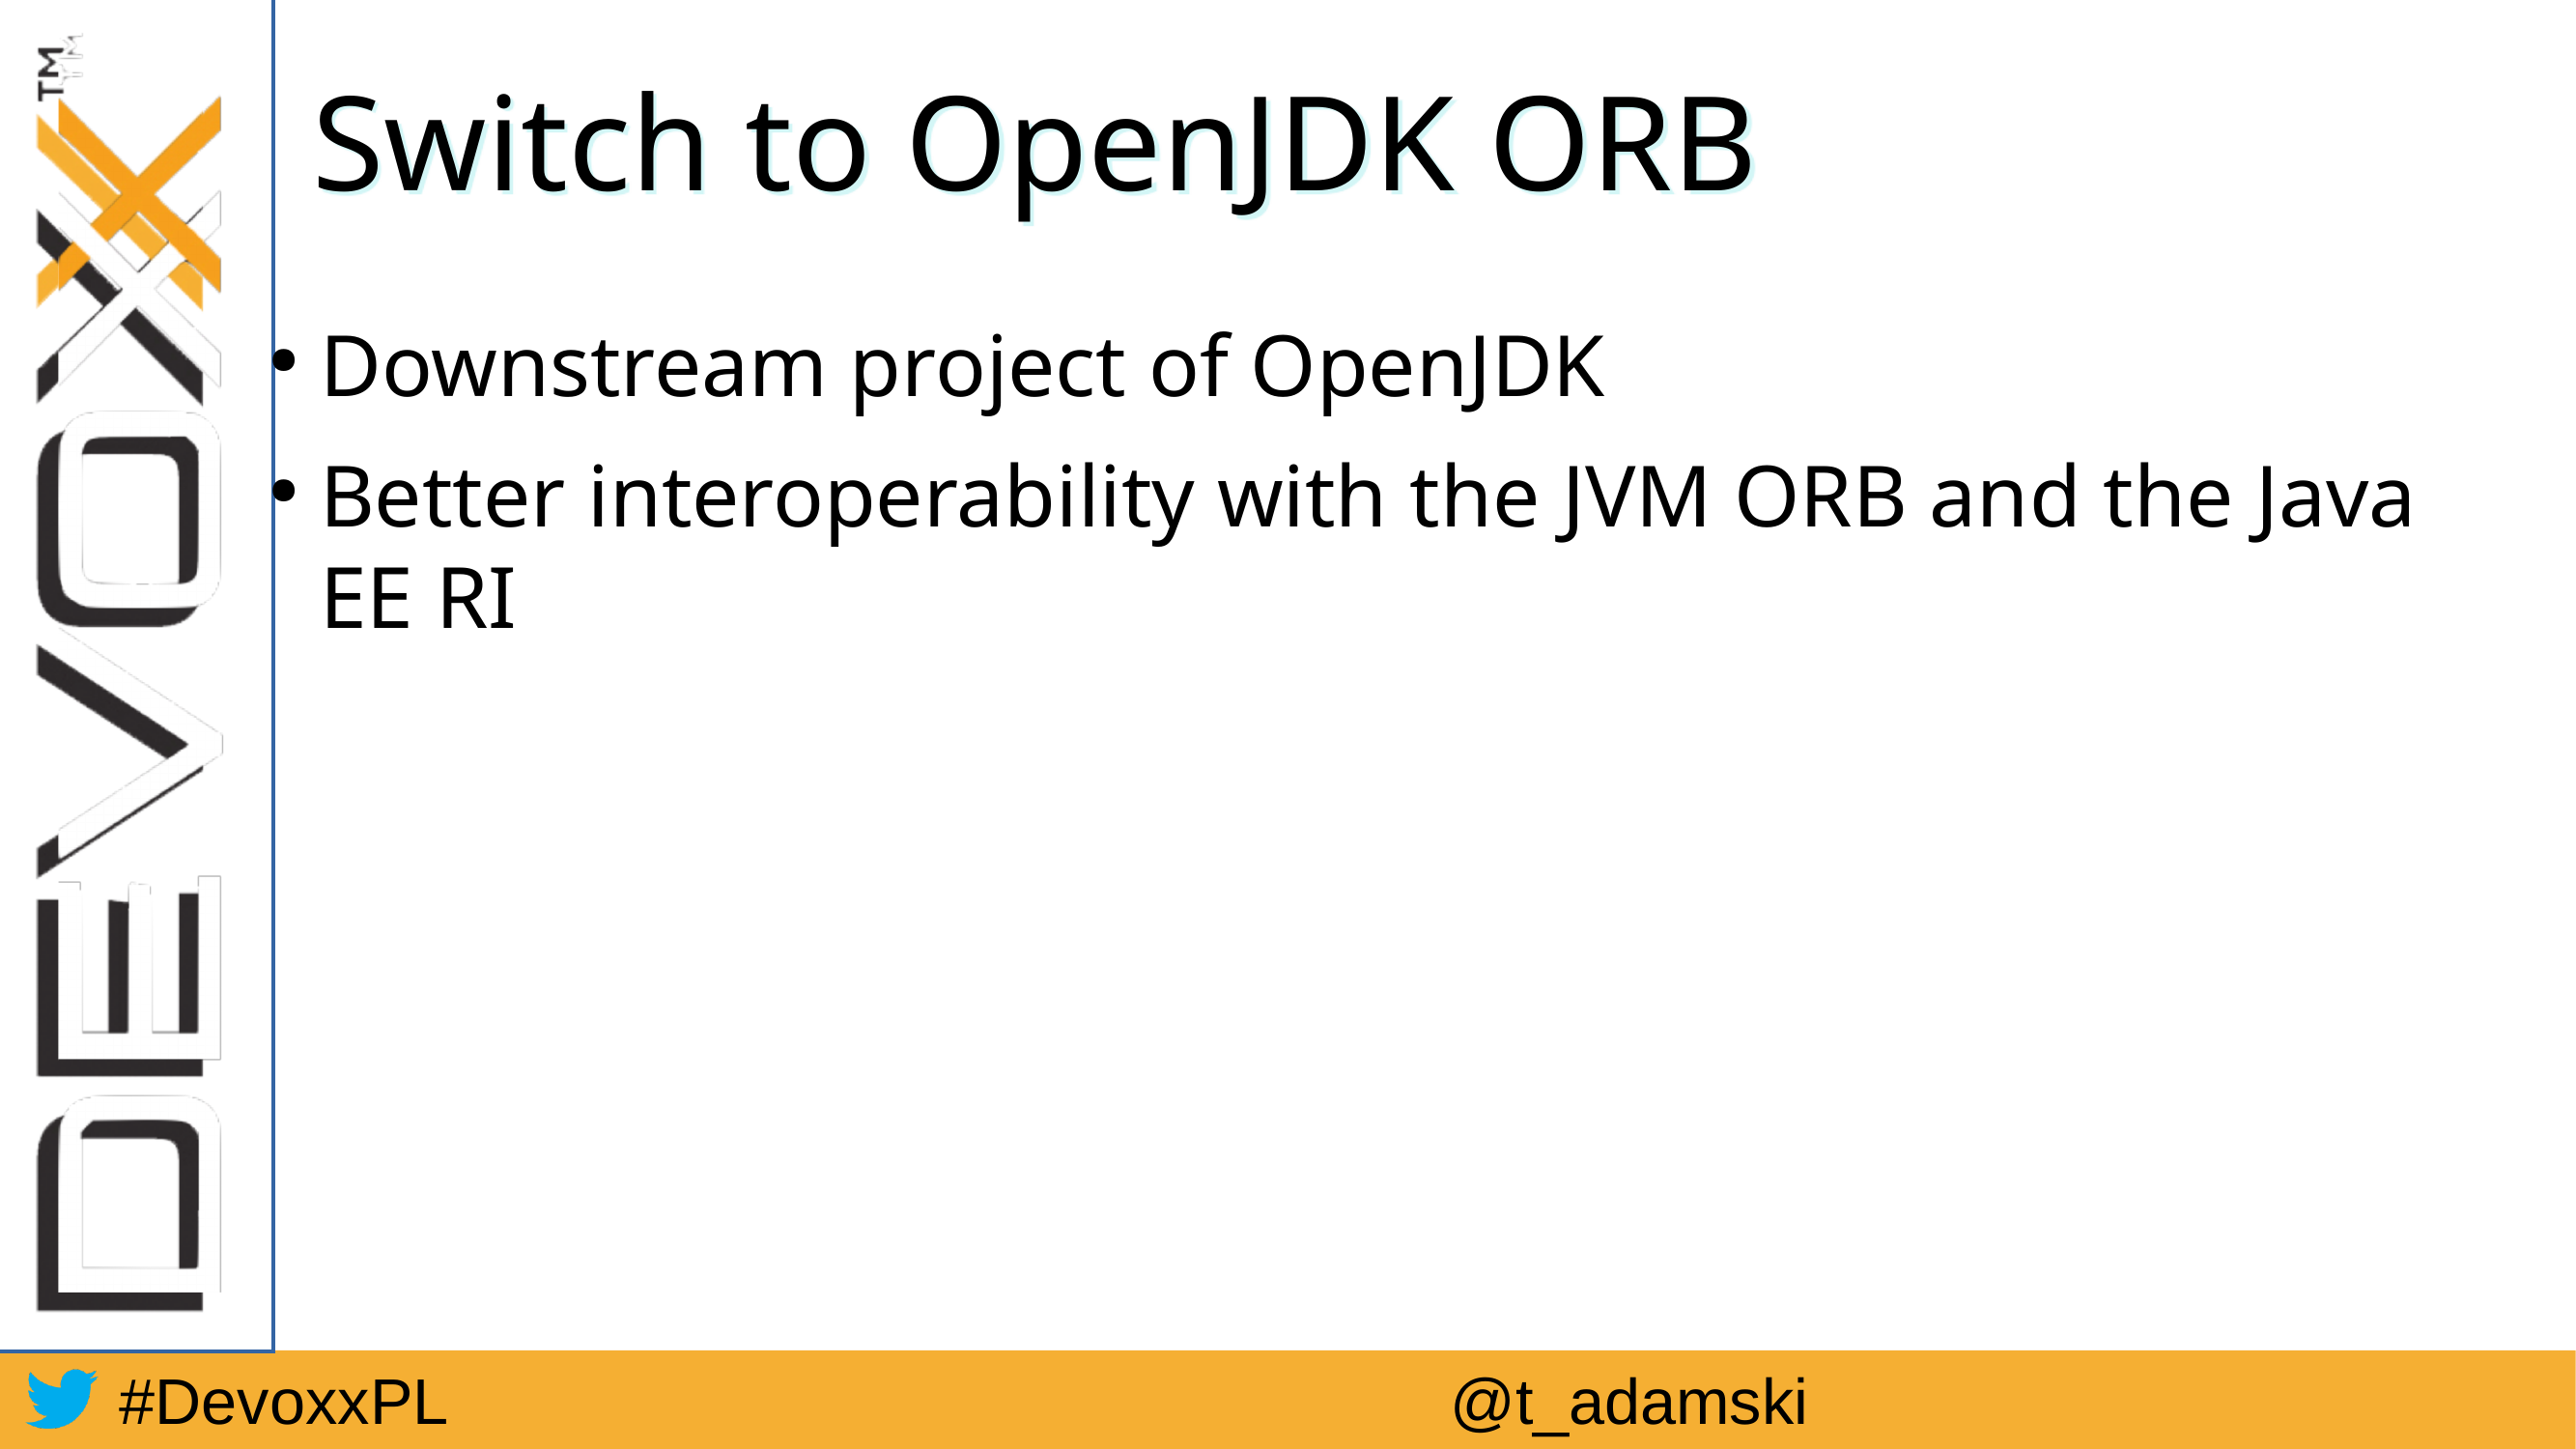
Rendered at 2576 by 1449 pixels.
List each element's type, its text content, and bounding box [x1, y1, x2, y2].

picture [0, 39, 220, 1350]
list Downstream project of OpenJDK Better interoperability with the JVM ORB and the Java EE RI [251, 311, 2526, 1333]
picture [0, 1353, 123, 1449]
picture [59, 34, 223, 1292]
title Switch to OpenJDK ORB [312, 19, 2522, 258]
